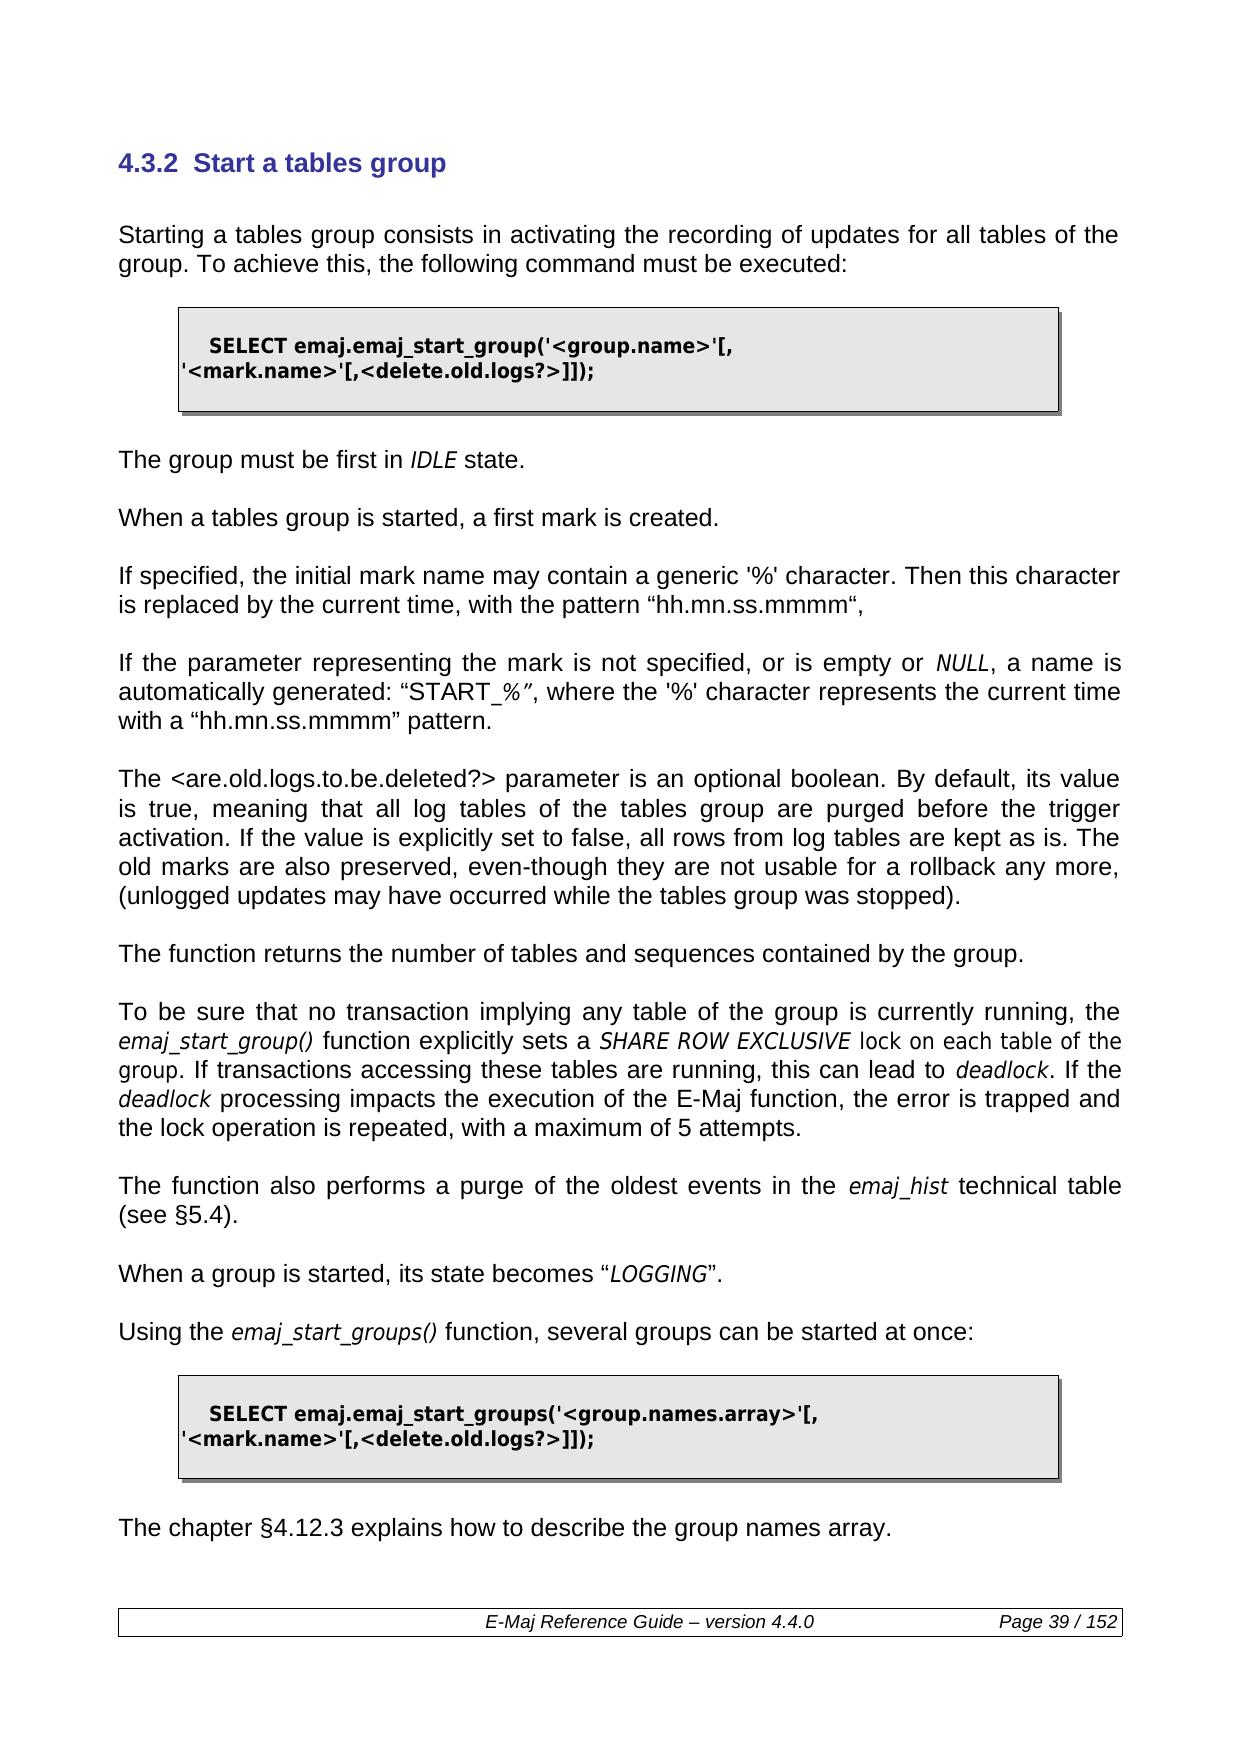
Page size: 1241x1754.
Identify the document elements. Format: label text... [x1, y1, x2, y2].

text The chapter §4.12.3 explains how to describe the group names array. [118, 1512, 1122, 1541]
text If specified, the initial mark name may contain a generic '%' character. Then this character is replaced by the current time, with the pattern “hh.mn.ss.mmmm“, [118, 561, 1122, 619]
text When a group is started, its state becomes “LOGGING”. [118, 1258, 1122, 1287]
subtitle Start a tables group [118, 147, 1122, 178]
text The function also performs a purge of the oldest events in the emaj_hist technical table (see §5.4). [118, 1171, 1122, 1229]
text If the parameter representing the mark is not specified, or is empty or NULL, a name is automatically generated: “START_%”, where the '%' character represents the current time with a “hh.mn.ss.mmmm” pattern. [118, 648, 1122, 735]
text Using the emaj_start_groups() function, several groups can be started at once: [118, 1317, 1122, 1346]
text SELECT emaj.emaj_start_groups('<group.names.array>'[, '<mark.name>'[,<delete.old.logs?>]]); [179, 1399, 1058, 1448]
text SELECT emaj.emaj_start_group('<group.name>'[, '<mark.name>'[,<delete.old.logs?>]]); [179, 331, 1058, 380]
text The <are.old.logs.to.be.deleted?> parameter is an optional boolean. By default, its value is true, meaning that all log tables of the tables group are purged before the trigger activation. If the value is explicitly set to false, all rows from log tables are kept as is. The old marks are also preserved, even-though they are not usable for a rollback any more, (unlogged updates may have occurred while the tables group was stopped). [118, 764, 1122, 910]
text Starting a tables group consists in activating the recording of updates for all tables of the group. To achieve this, the following command must be executed: [118, 220, 1122, 278]
text The group must be first in IDLE state. [118, 445, 1122, 474]
text To be sure that no transaction implying any table of the group is currently running, the emaj_start_group() function explicitly sets a SHARE ROW EXCLUSIVE lock on each table of the group. If transactions accessing these tables are running, this can lead to deadlock. If the deadlock processing impacts the execution of the E-Maj function, the error is trapped and the lock operation is repeated, with a maximum of 5 attempts. [118, 997, 1122, 1142]
text When a tables group is started, a first mark is created. [118, 503, 1122, 532]
text The function returns the number of tables and sequences contained by the group. [118, 939, 1122, 968]
